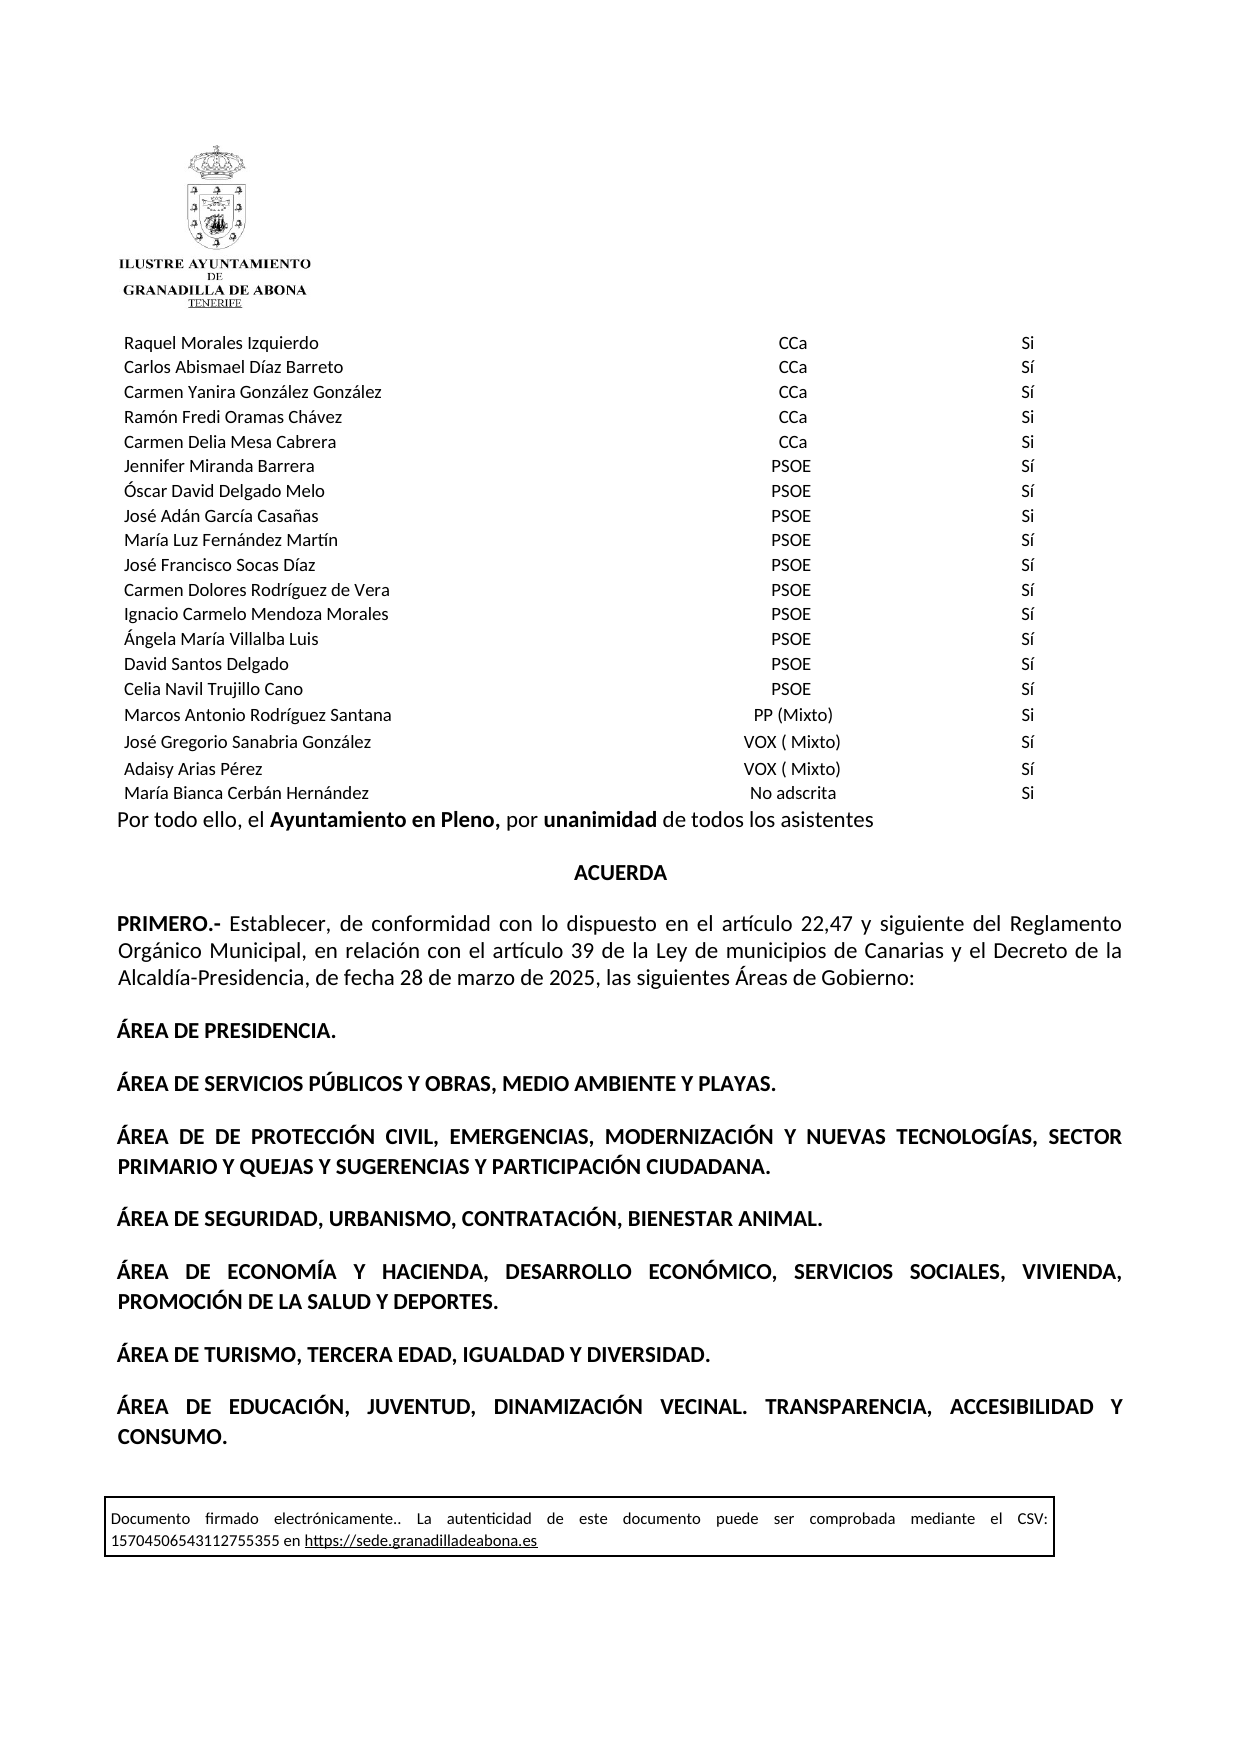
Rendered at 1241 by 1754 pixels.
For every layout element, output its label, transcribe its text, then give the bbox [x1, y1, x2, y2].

table_cell Marcos Antonio Rodríguez Santana [124, 703, 744, 731]
table_cell CCa [779, 405, 1021, 430]
table_cell PSOE [744, 603, 1021, 627]
table_cell CCa [779, 356, 1021, 380]
text ÁREA DE SERVICIOS PÚBLICOS Y OBRAS, MEDIO AMBIENTE Y PLAYAS. [117, 1069, 1124, 1097]
table_cell PSOE [744, 504, 1021, 528]
table_cell Ramón Fredi Oramas Chávez [124, 405, 778, 430]
table_cell Sí [1021, 677, 1039, 703]
table_cell Sí [1021, 380, 1039, 405]
table_cell Carmen Delia Mesa Cabrera [124, 430, 778, 454]
table_cell CCa [779, 331, 1021, 356]
text Por todo ello, el Ayuntamiento en Pleno, por unanimidad de todos los asistentes [117, 806, 1124, 833]
table_cell María Bianca Cerbán Hernández [124, 782, 744, 806]
text ÁREA DE PRESIDENCIA. [117, 1016, 1124, 1044]
table_cell Si [1021, 703, 1039, 731]
table_cell Sí [1021, 356, 1039, 380]
table_cell Ángela María Villalba Luis [124, 627, 744, 652]
table_cell PSOE [744, 578, 1021, 603]
table_cell José Adán García Casañas [124, 504, 744, 528]
table_cell Ignacio Carmelo Mendoza Morales [124, 603, 744, 627]
text ÁREA DE TURISMO, TERCERA EDAD, IGUALDAD Y DIVERSIDAD. [117, 1340, 1124, 1368]
text ÁREA DE DE PROTECCIÓN CIVIL, EMERGENCIAS, MODERNIZACIÓN Y NUEVAS TECNOLOGÍAS, SECTOR PRIMARIO Y QUEJAS Y SUGERENCIAS Y PARTICIPACIÓN CIUDADANA. [117, 1122, 1124, 1180]
text ÁREA DE ECONOMÍA Y HACIENDA, DESARROLLO ECONÓMICO, SERVICIOS SOCIALES, VIVIENDA, PROMOCIÓN DE LA SALUD Y DEPORTES. [117, 1257, 1124, 1315]
text ÁREA DE SEGURIDAD, URBANISMO, CONTRATACIÓN, BIENESTAR ANIMAL. [117, 1204, 1124, 1232]
table_cell Jennifer Miranda Barrera [124, 455, 744, 479]
table_cell Si [1021, 782, 1039, 806]
table_cell Si [1021, 504, 1039, 528]
table_cell Sí [1021, 627, 1039, 652]
table_cell Si [1021, 331, 1039, 356]
table_cell Sí [1021, 455, 1039, 479]
table_cell VOX ( Mixto) [744, 757, 1021, 782]
table_cell Celia Navil Trujillo Cano [124, 677, 744, 703]
table_cell Sí [1021, 603, 1039, 627]
table_cell José Gregorio Sanabria González [124, 731, 744, 757]
subtitle ACUERDA [114, 858, 1127, 886]
table_cell Carmen Yanira González González [124, 380, 778, 405]
table_cell Si [1021, 405, 1039, 430]
table_cell Raquel Morales Izquierdo [124, 331, 778, 356]
table_cell Si [1021, 430, 1039, 454]
table_cell Sí [1021, 757, 1039, 782]
table_cell CCa [779, 430, 1021, 454]
table_cell PSOE [744, 479, 1021, 504]
table_cell PSOE [744, 627, 1021, 652]
table_cell No adscrita [744, 782, 1021, 806]
table_cell Sí [1021, 731, 1039, 757]
table_cell Óscar David Delgado Melo [124, 479, 744, 504]
table_cell PSOE [744, 529, 1021, 553]
table_cell Carmen Dolores Rodríguez de Vera [124, 578, 744, 603]
table_cell Sí [1021, 529, 1039, 553]
table_cell PSOE [744, 553, 1021, 578]
table_cell PP (Mixto) [744, 703, 1021, 731]
table_cell Sí [1021, 479, 1039, 504]
table_cell Adaisy Arias Pérez [124, 757, 744, 782]
table_cell Sí [1021, 652, 1039, 677]
table_cell José Francisco Socas Díaz [124, 553, 744, 578]
table_cell David Santos Delgado [124, 652, 744, 677]
table_cell PSOE [744, 677, 1021, 703]
table_cell PSOE [744, 455, 1021, 479]
text PRIMERO.- Establecer, de conformidad con lo dispuesto en el artículo 22,47 y siguiente del Reglamento Orgánico Municipal, en relación con el artículo 39 de la Ley de municipios de Canarias y el Decreto de la Alcaldía-Presidencia, de fecha 28 de marzo de 2025, las siguientes Áreas de Gobierno: [117, 910, 1124, 991]
table_cell PSOE [744, 652, 1021, 677]
table_cell Carlos Abismael Díaz Barreto [124, 356, 778, 380]
table_cell Sí [1021, 553, 1039, 578]
text ÁREA DE EDUCACIÓN, JUVENTUD, DINAMIZACIÓN VECINAL. TRANSPARENCIA, ACCESIBILIDAD Y CONSUMO. [117, 1392, 1124, 1450]
table_cell VOX ( Mixto) [744, 731, 1021, 757]
table_cell Sí [1021, 578, 1039, 603]
table_cell María Luz Fernández Martín [124, 529, 744, 553]
table_cell CCa [779, 380, 1021, 405]
